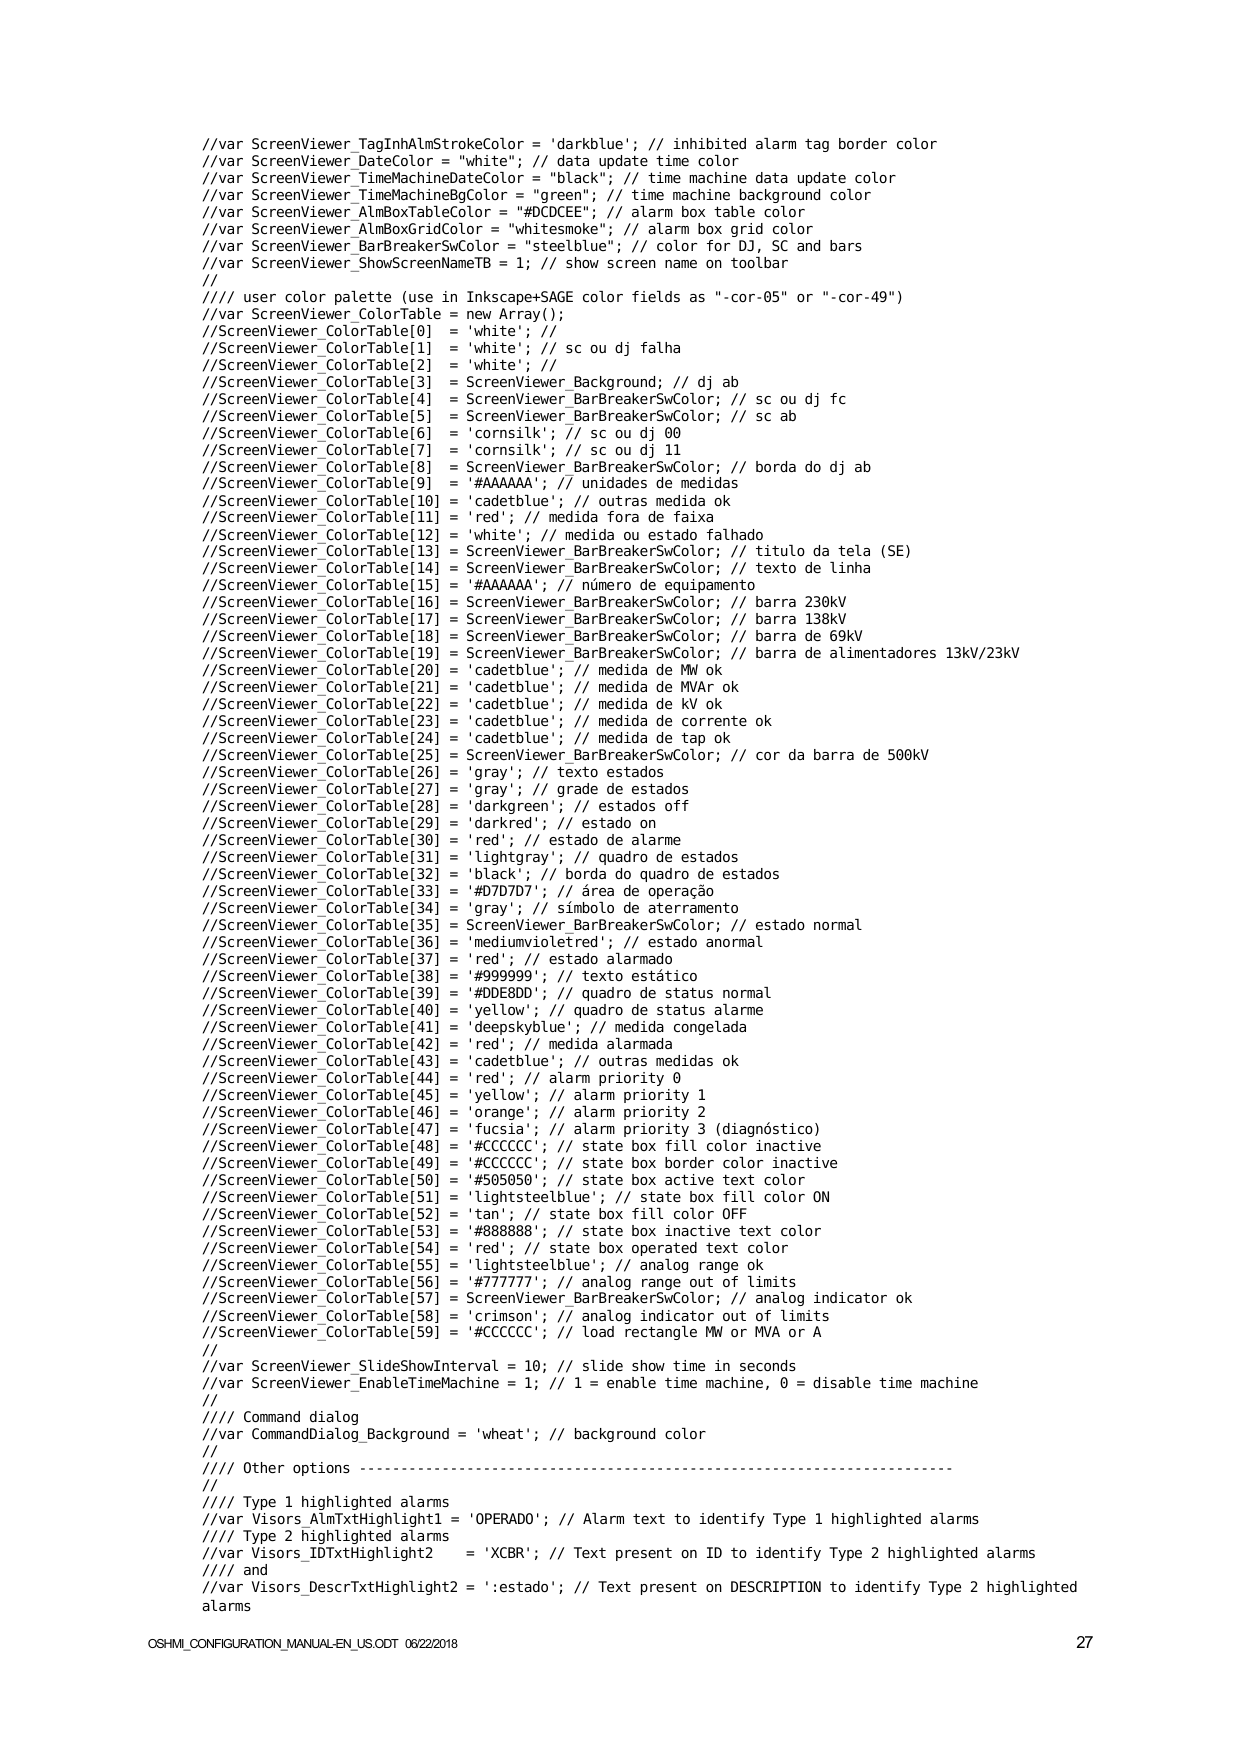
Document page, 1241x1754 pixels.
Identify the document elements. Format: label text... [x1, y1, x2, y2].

text //ScreenViewer_ColorTable[12] = 'white'; // medida ou estado falhado [202, 526, 1093, 543]
text //ScreenViewer_ColorTable[48] = '#CCCCCC'; // state box fill color inactive [202, 1138, 1093, 1154]
text //ScreenViewer_ColorTable[59] = '#CCCCCC'; // load rectangle MW or MVA or A [202, 1324, 1093, 1341]
text //ScreenViewer_ColorTable[13] = ScreenViewer_BarBreakerSwColor; // titulo da tela (SE) [202, 543, 1093, 560]
text //ScreenViewer_ColorTable[15] = '#AAAAAA'; // número de equipamento [202, 577, 1093, 594]
text //var ScreenViewer_AlmBoxTableColor = "#DCDCEE"; // alarm box table color [202, 204, 1093, 221]
text //var ScreenViewer_DateColor = "white"; // data update time color [202, 153, 1093, 170]
text //ScreenViewer_ColorTable[27] = 'gray'; // grade de estados [202, 781, 1093, 798]
text //ScreenViewer_ColorTable[21] = 'cadetblue'; // medida de MVAr ok [202, 679, 1093, 696]
text //ScreenViewer_ColorTable[8] = ScreenViewer_BarBreakerSwColor; // borda do dj ab [202, 458, 1093, 475]
text //ScreenViewer_ColorTable[40] = 'yellow'; // quadro de status alarme [202, 1002, 1093, 1019]
text //ScreenViewer_ColorTable[7] = 'cornsilk'; // sc ou dj 11 [202, 441, 1093, 458]
text //ScreenViewer_ColorTable[54] = 'red'; // state box operated text color [202, 1239, 1093, 1256]
text //ScreenViewer_ColorTable[35] = ScreenViewer_BarBreakerSwColor; // estado normal [202, 917, 1093, 934]
text //ScreenViewer_ColorTable[30] = 'red'; // estado de alarme [202, 832, 1093, 849]
text //ScreenViewer_ColorTable[16] = ScreenViewer_BarBreakerSwColor; // barra 230kV [202, 594, 1093, 611]
text //ScreenViewer_ColorTable[32] = 'black'; // borda do quadro de estados [202, 866, 1093, 883]
text //ScreenViewer_ColorTable[56] = '#777777'; // analog range out of limits [202, 1273, 1093, 1290]
text //ScreenViewer_ColorTable[41] = 'deepskyblue'; // medida congelada [202, 1019, 1093, 1036]
text //var ScreenViewer_SlideShowInterval = 10; // slide show time in seconds [202, 1358, 1093, 1375]
text //// Type 1 highlighted alarms [202, 1494, 1093, 1511]
text //var ScreenViewer_ShowScreenNameTB = 1; // show screen name on toolbar [202, 255, 1093, 272]
text //ScreenViewer_ColorTable[44] = 'red'; // alarm priority 0 [202, 1070, 1093, 1087]
text //ScreenViewer_ColorTable[53] = '#888888'; // state box inactive text color [202, 1222, 1093, 1239]
text //ScreenViewer_ColorTable[14] = ScreenViewer_BarBreakerSwColor; // texto de linha [202, 560, 1093, 577]
text //// Other options ------------------------------------------------------------------------ [202, 1460, 1093, 1477]
text //ScreenViewer_ColorTable[0] = 'white'; // [202, 323, 1093, 339]
text //ScreenViewer_ColorTable[28] = 'darkgreen'; // estados off [202, 798, 1093, 815]
text //ScreenViewer_ColorTable[19] = ScreenViewer_BarBreakerSwColor; // barra de alimentadores 13kV/23kV [202, 645, 1093, 662]
text //// Command dialog [202, 1409, 1093, 1426]
text //ScreenViewer_ColorTable[51] = 'lightsteelblue'; // state box fill color ON [202, 1188, 1093, 1206]
text //ScreenViewer_ColorTable[22] = 'cadetblue'; // medida de kV ok [202, 696, 1093, 713]
text //var Visors_AlmTxtHighlight1 = 'OPERADO'; // Alarm text to identify Type 1 highlighted alarms [202, 1511, 1093, 1528]
text //ScreenViewer_ColorTable[46] = 'orange'; // alarm priority 2 [202, 1104, 1093, 1121]
text //ScreenViewer_ColorTable[25] = ScreenViewer_BarBreakerSwColor; // cor da barra de 500kV [202, 747, 1093, 764]
text //var ScreenViewer_TimeMachineDateColor = "black"; // time machine data update color [202, 170, 1093, 187]
text //var Visors_IDTxtHighlight2 = 'XCBR'; // Text present on ID to identify Type 2 highlighted alarms [202, 1545, 1093, 1562]
text //ScreenViewer_ColorTable[2] = 'white'; // [202, 357, 1093, 373]
text //ScreenViewer_ColorTable[29] = 'darkred'; // estado on [202, 815, 1093, 832]
text //ScreenViewer_ColorTable[42] = 'red'; // medida alarmada [202, 1036, 1093, 1053]
text // [202, 1341, 1093, 1358]
text //ScreenViewer_ColorTable[3] = ScreenViewer_Background; // dj ab [202, 373, 1093, 391]
text //ScreenViewer_ColorTable[50] = '#505050'; // state box active text color [202, 1172, 1093, 1188]
text //ScreenViewer_ColorTable[57] = ScreenViewer_BarBreakerSwColor; // analog indicator ok [202, 1290, 1093, 1307]
text // [202, 1392, 1093, 1409]
text // [202, 1477, 1093, 1494]
text //var ScreenViewer_AlmBoxGridColor = "whitesmoke"; // alarm box grid color [202, 221, 1093, 238]
text //ScreenViewer_ColorTable[17] = ScreenViewer_BarBreakerSwColor; // barra 138kV [202, 611, 1093, 628]
text //// and [202, 1562, 1093, 1579]
text //var ScreenViewer_EnableTimeMachine = 1; // 1 = enable time machine, 0 = disable time machine [202, 1375, 1093, 1392]
text //ScreenViewer_ColorTable[36] = 'mediumvioletred'; // estado anormal [202, 934, 1093, 951]
text //ScreenViewer_ColorTable[20] = 'cadetblue'; // medida de MW ok [202, 662, 1093, 679]
text //ScreenViewer_ColorTable[45] = 'yellow'; // alarm priority 1 [202, 1087, 1093, 1104]
text //ScreenViewer_ColorTable[37] = 'red'; // estado alarmado [202, 951, 1093, 968]
text //ScreenViewer_ColorTable[47] = 'fucsia'; // alarm priority 3 (diagnóstico) [202, 1121, 1093, 1138]
text //ScreenViewer_ColorTable[11] = 'red'; // medida fora de faixa [202, 509, 1093, 526]
text //ScreenViewer_ColorTable[6] = 'cornsilk'; // sc ou dj 00 [202, 424, 1093, 441]
text //var CommandDialog_Background = 'wheat'; // background color [202, 1426, 1093, 1443]
text //// Type 2 highlighted alarms [202, 1528, 1093, 1545]
text //ScreenViewer_ColorTable[34] = 'gray'; // símbolo de aterramento [202, 900, 1093, 917]
text //ScreenViewer_ColorTable[4] = ScreenViewer_BarBreakerSwColor; // sc ou dj fc [202, 391, 1093, 407]
text //var ScreenViewer_TimeMachineBgColor = "green"; // time machine background color [202, 187, 1093, 204]
text //var ScreenViewer_BarBreakerSwColor = "steelblue"; // color for DJ, SC and bars [202, 238, 1093, 255]
text //// user color palette (use in Inkscape+SAGE color fields as "-cor-05" or "-cor-49") [202, 289, 1093, 306]
text //ScreenViewer_ColorTable[33] = '#D7D7D7'; // área de operação [202, 883, 1093, 900]
text //ScreenViewer_ColorTable[10] = 'cadetblue'; // outras medida ok [202, 492, 1093, 509]
text //ScreenViewer_ColorTable[55] = 'lightsteelblue'; // analog range ok [202, 1256, 1093, 1273]
text //ScreenViewer_ColorTable[24] = 'cadetblue'; // medida de tap ok [202, 730, 1093, 747]
text //var Visors_DescrTxtHighlight2 = ':estado'; // Text present on DESCRIPTION to identify Type 2 highlighted alarms [202, 1579, 1093, 1615]
text // [202, 272, 1093, 289]
text //ScreenViewer_ColorTable[49] = '#CCCCCC'; // state box border color inactive [202, 1154, 1093, 1172]
text //ScreenViewer_ColorTable[38] = '#999999'; // texto estático [202, 968, 1093, 985]
text //ScreenViewer_ColorTable[1] = 'white'; // sc ou dj falha [202, 339, 1093, 357]
text //var ScreenViewer_ColorTable = new Array(); [202, 306, 1093, 323]
text //ScreenViewer_ColorTable[18] = ScreenViewer_BarBreakerSwColor; // barra de 69kV [202, 628, 1093, 645]
text //ScreenViewer_ColorTable[52] = 'tan'; // state box fill color OFF [202, 1206, 1093, 1222]
text //ScreenViewer_ColorTable[26] = 'gray'; // texto estados [202, 764, 1093, 781]
text //ScreenViewer_ColorTable[58] = 'crimson'; // analog indicator out of limits [202, 1307, 1093, 1324]
text //ScreenViewer_ColorTable[43] = 'cadetblue'; // outras medidas ok [202, 1053, 1093, 1070]
text // [202, 1443, 1093, 1460]
text //ScreenViewer_ColorTable[39] = '#DDE8DD'; // quadro de status normal [202, 985, 1093, 1002]
text //var ScreenViewer_TagInhAlmStrokeColor = 'darkblue'; // inhibited alarm tag border color [202, 136, 1093, 153]
text //ScreenViewer_ColorTable[23] = 'cadetblue'; // medida de corrente ok [202, 713, 1093, 730]
text //ScreenViewer_ColorTable[5] = ScreenViewer_BarBreakerSwColor; // sc ab [202, 407, 1093, 424]
text //ScreenViewer_ColorTable[31] = 'lightgray'; // quadro de estados [202, 849, 1093, 866]
text //ScreenViewer_ColorTable[9] = '#AAAAAA'; // unidades de medidas [202, 475, 1093, 492]
